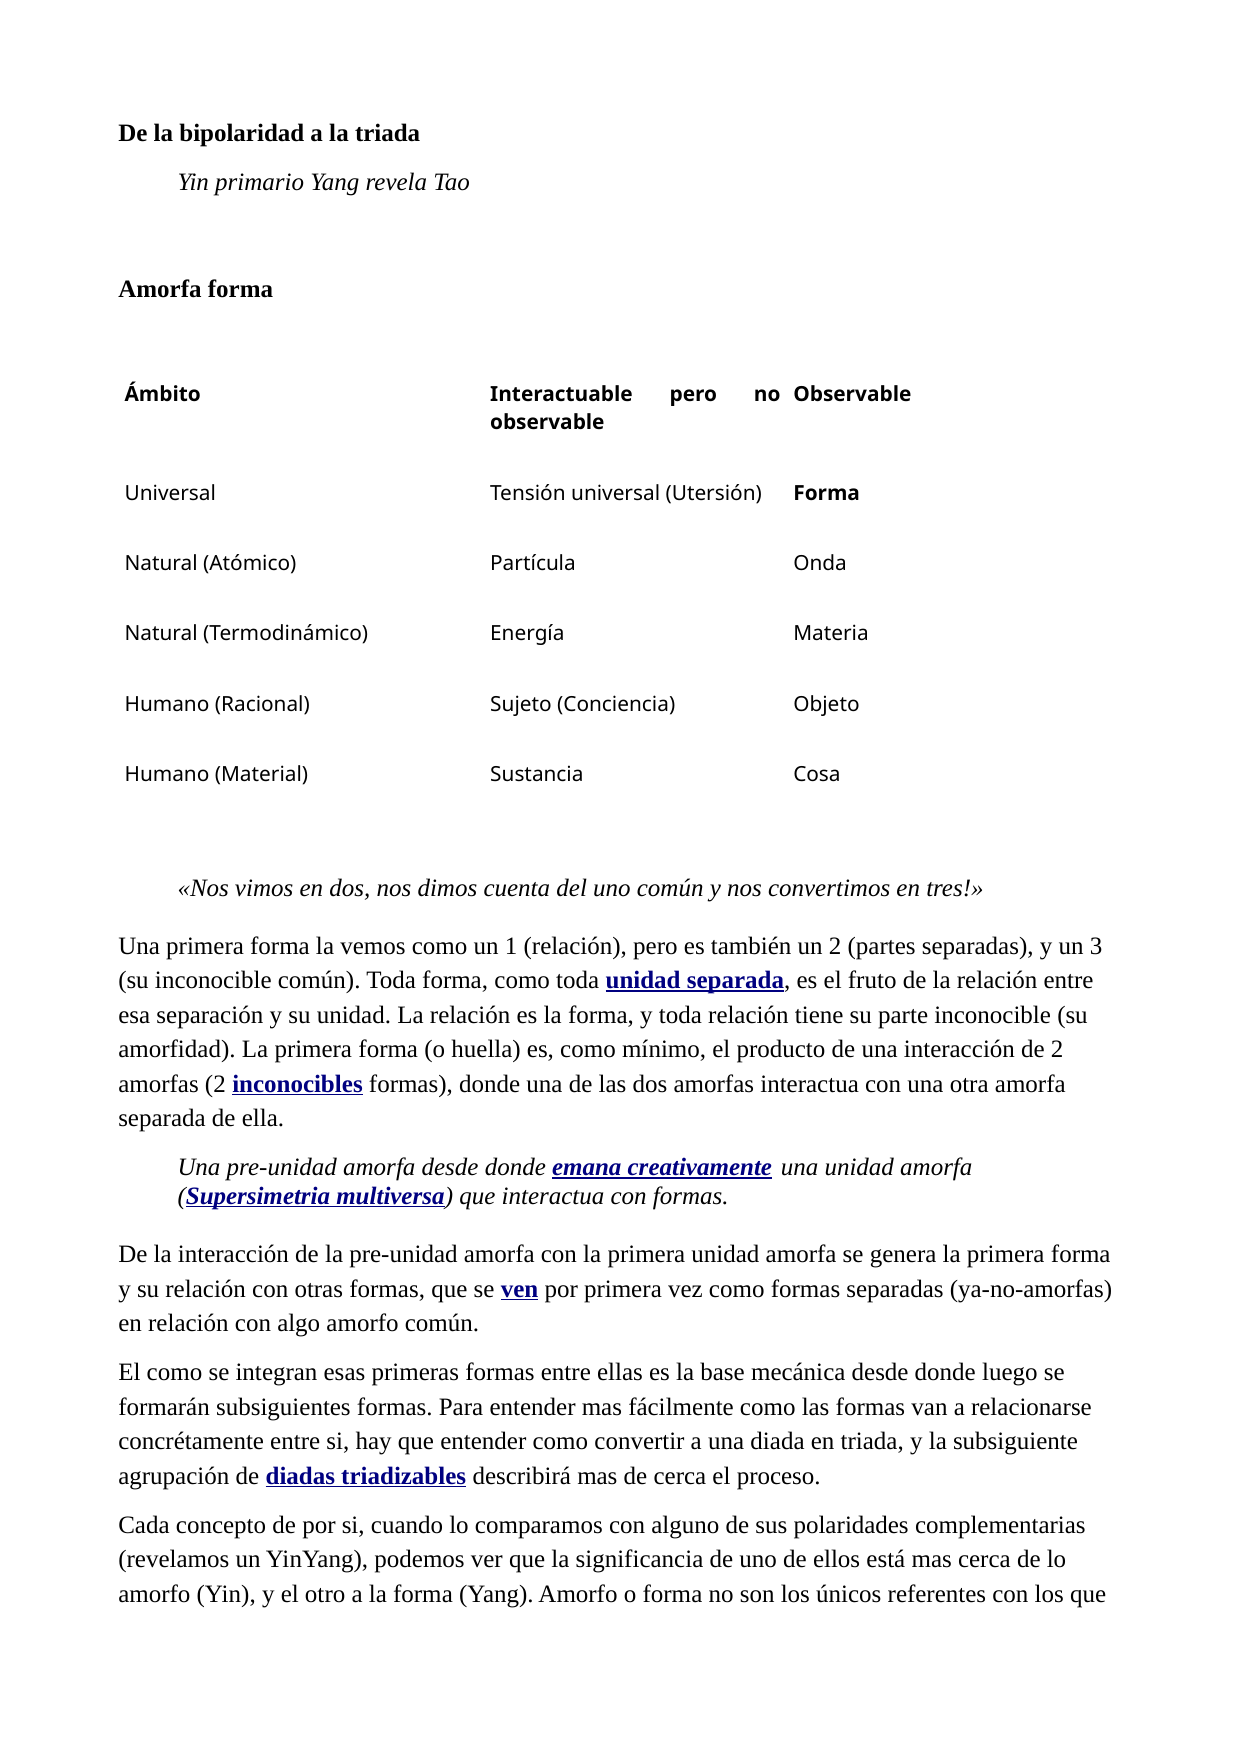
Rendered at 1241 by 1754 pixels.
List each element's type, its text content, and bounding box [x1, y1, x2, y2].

table_cell Universal [118, 471, 484, 542]
table_cell Objeto [787, 683, 1123, 753]
text «Nos vimos en dos, nos dimos cuenta del uno común y nos convertimos en tres!» [177, 873, 1063, 901]
table_cell Partícula [484, 542, 787, 612]
table_header Observable [787, 373, 1123, 471]
table_header Ámbito [118, 373, 484, 471]
table_header Interactuable pero no observable [484, 373, 787, 471]
table_cell Energía [484, 612, 787, 683]
table_cell Natural (Atómico) [118, 542, 484, 612]
text El como se integran esas primeras formas entre ellas es la base mecánica desde donde luego se formarán subsiguientes formas. Para entender mas fácilmente como las formas van a relacionarse concrétamente entre si, hay que entender como convertir a una diada en triada, y la subsiguiente agrupación de diadas triadizables describirá mas de cerca el proceso. [118, 1357, 1122, 1489]
table_cell Onda [787, 542, 1123, 612]
table_cell Humano (Material) [118, 753, 484, 823]
table_cell Materia [787, 612, 1123, 683]
text Cada concepto de por si, cuando lo comparamos con alguno de sus polaridades complementarias (revelamos un YinYang), podemos ver que la significancia de uno de ellos está mas cerca de lo amorfo (Yin), y el otro a la forma (Yang). Amorfo o forma no son los únicos referentes con los que [118, 1510, 1122, 1607]
table_cell Tensión universal (Utersión) [484, 471, 787, 542]
table_cell Humano (Racional) [118, 683, 484, 753]
table_cell Cosa [787, 753, 1123, 823]
text De la interacción de la pre-unidad amorfa con la primera unidad amorfa se genera la primera forma y su relación con otras formas, que se ven por primera vez como formas separadas (ya-no-amorfas) en relación con algo amorfo común. [118, 1239, 1122, 1337]
table_cell Forma [787, 471, 1123, 542]
text Una pre-unidad amorfa desde donde emana creativamente una unidad amorfa (Supersimetria multiversa) que interactua con formas. [177, 1152, 1063, 1210]
text Amorfa forma [118, 274, 1122, 303]
table_cell Sujeto (Conciencia) [484, 683, 787, 753]
table_cell Natural (Termodinámico) [118, 612, 484, 683]
text Yin primario Yang revela Tao [177, 167, 1063, 196]
text De la bipolaridad a la triada [118, 118, 1122, 147]
table_cell Sustancia [484, 753, 787, 823]
text Una primera forma la vemos como un 1 (relación), pero es también un 2 (partes separadas), y un 3 (su inconocible común). Toda forma, como toda unidad separada, es el fruto de la relación entre esa separación y su unidad. La relación es la forma, y toda relación tiene su parte inconocible (su amorfidad). La primera forma (o huella) es, como mínimo, el producto de una interacción de 2 amorfas (2 inconocibles formas), donde una de las dos amorfas interactua con una otra amorfa separada de ella. [118, 931, 1122, 1132]
